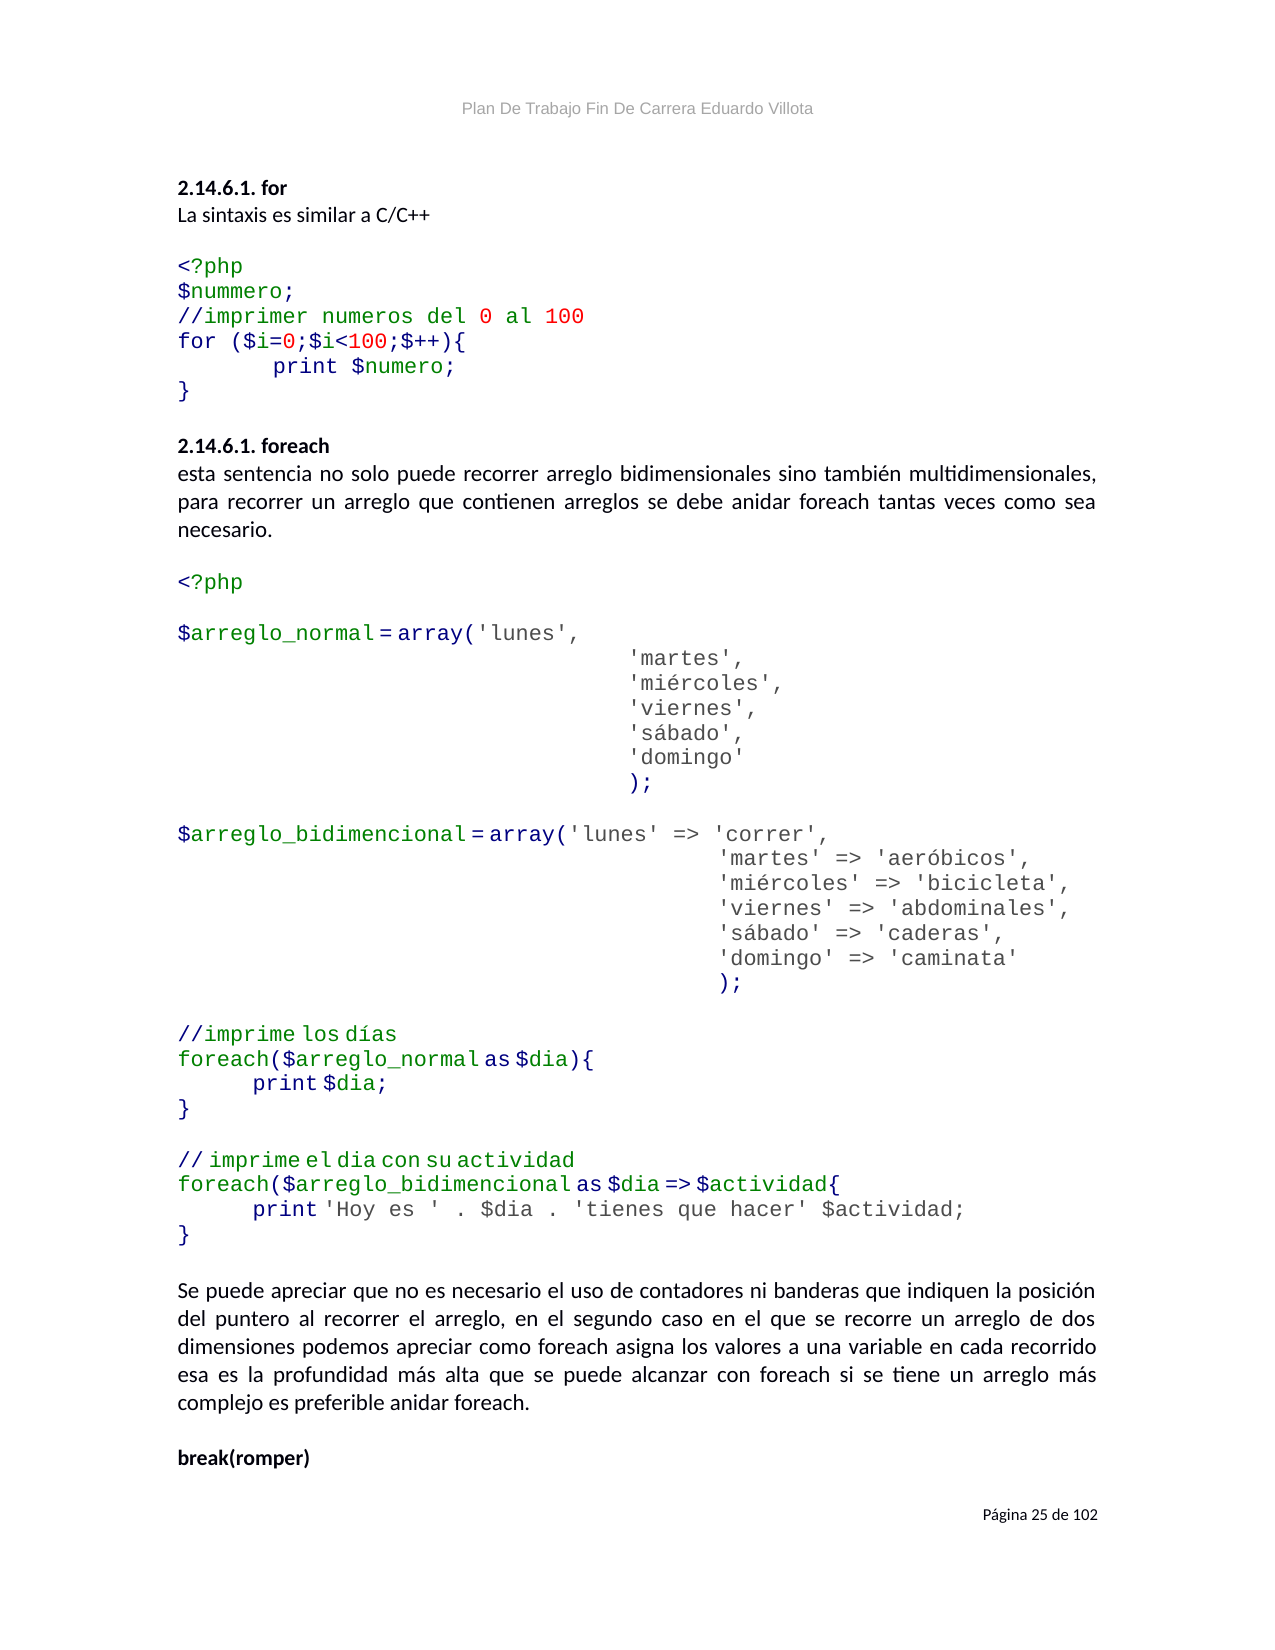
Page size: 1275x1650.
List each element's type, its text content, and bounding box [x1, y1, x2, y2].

text Se puede apreciar que no es necesario el uso de contadores ni banderas que indiquen la posición del puntero al recorrer el arreglo, en el segundo caso en el que se recorre un arreglo de dos dimensiones podemos apreciar como foreach asigna los valores a una variable en cada recorrido esa es la profundidad más alta que se puede alcanzar con foreach si se tiene un arreglo más complejo es preferible anidar foreach. [177, 1276, 1098, 1416]
text break(romper) [177, 1444, 1098, 1471]
text foreach($arreglo_bidimencional as $dia => $actividad{ [177, 1174, 1098, 1198]
text // imprime el dia con su actividad [177, 1149, 1098, 1174]
text } [177, 1097, 1098, 1122]
text 2.14.6.1. foreach [177, 432, 1098, 459]
text //imprime los días [177, 1023, 1098, 1048]
text 'sábado' => 'caderas', [177, 922, 1098, 947]
text 'martes', [177, 647, 1098, 672]
text <?php [177, 256, 1098, 280]
text 2.14.6.1. for [177, 174, 1098, 201]
text 'sábado', [177, 722, 1098, 747]
text 'martes' => 'aeróbicos', [177, 848, 1098, 872]
text ); [177, 972, 1098, 996]
text 'miércoles' => 'bicicleta', [177, 872, 1098, 897]
text $nummero; [177, 280, 1098, 305]
text ); [177, 771, 1098, 796]
text 'viernes', [177, 697, 1098, 722]
text foreach($arreglo_normal as $dia){ [177, 1048, 1098, 1073]
text $arreglo_normal = array('lunes', [177, 623, 1098, 647]
text print $dia; [177, 1073, 1098, 1097]
text //imprimer numeros del 0 al 100 [177, 305, 1098, 330]
text print 'Hoy es ' . $dia . 'tienes que hacer' $actividad; [177, 1198, 1098, 1223]
text for ($i=0;$i<100;$++){ [177, 330, 1098, 355]
text <?php [177, 571, 1098, 596]
text 'viernes' => 'abdominales', [177, 897, 1098, 922]
text 'domingo' => 'caminata' [177, 947, 1098, 972]
text esta sentencia no solo puede recorrer arreglo bidimensionales sino también multidimensionales, para recorrer un arreglo que contienen arreglos se debe anidar foreach tantas veces como sea necesario. [177, 459, 1098, 543]
text La sintaxis es similar a C/C++ [177, 201, 1098, 228]
text } [177, 1223, 1098, 1248]
text } [177, 379, 1098, 404]
text 'miércoles', [177, 672, 1098, 697]
text $arreglo_bidimencional = array('lunes' => 'correr', [177, 823, 1098, 848]
text print $numero; [177, 355, 1098, 379]
text 'domingo' [177, 747, 1098, 771]
